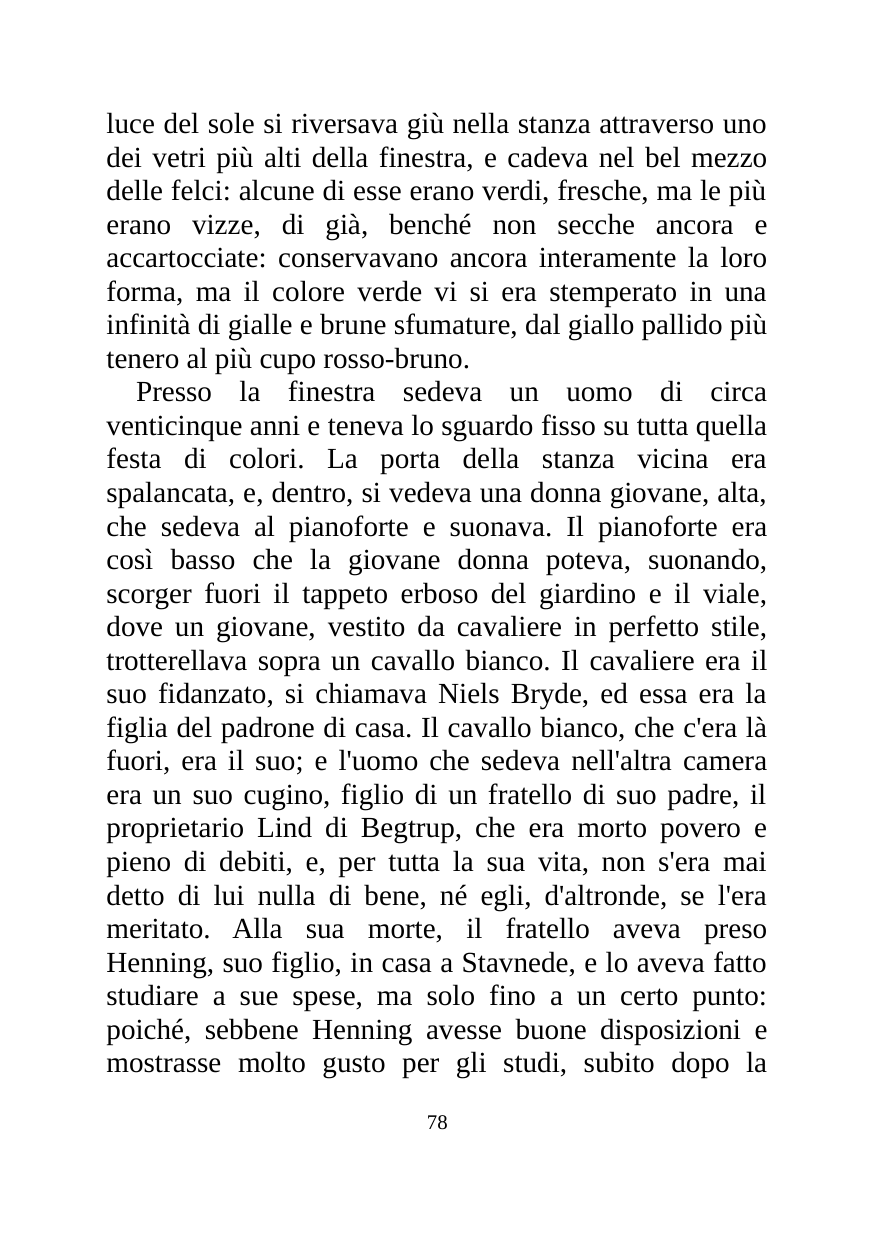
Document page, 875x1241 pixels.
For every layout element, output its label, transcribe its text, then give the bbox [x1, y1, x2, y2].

text luce del sole si riversava giù nella stanza attraverso uno dei vetri più alti della finestra, e cadeva nel bel mezzo delle felci: alcune di esse erano verdi, fresche, ma le più erano vizze, di già, benché non secche ancora e accartocciate: conservavano ancora interamente la loro forma, ma il colore verde vi si era stemperato in una infinità di gialle e brune sfumature, dal giallo pallido più tenero al più cupo rosso-bruno. [106, 106, 768, 374]
text Presso la finestra sedeva un uomo di circa venticinque anni e teneva lo sguardo fisso su tutta quella festa di colori. La porta della stanza vicina era spalancata, e, dentro, si vedeva una donna giovane, alta, che sedeva al pianoforte e suonava. Il pianoforte era così basso che la giovane donna poteva, suonando, scorger fuori il tappeto erboso del giardino e il viale, dove un giovane, vestito da cavaliere in perfetto stile, trotterellava sopra un cavallo bianco. Il cavaliere era il suo fidanzato, si chiamava Niels Bryde, ed essa era la figlia del padrone di casa. Il cavallo bianco, che c'era là fuori, era il suo; e l'uomo che sedeva nell'altra camera era un suo cugino, figlio di un fratello di suo padre, il proprietario Lind di Begtrup, che era morto povero e pieno di debiti, e, per tutta la sua vita, non s'era mai detto di lui nulla di bene, né egli, d'altronde, se l'era meritato. Alla sua morte, il fratello aveva preso Henning, suo figlio, in casa a Stavnede, e lo aveva fatto studiare a sue spese, ma solo fino a un certo punto: poiché, sebbene Henning avesse buone disposizioni e mostrasse molto gusto per gli studi, subito dopo la [106, 374, 768, 1079]
